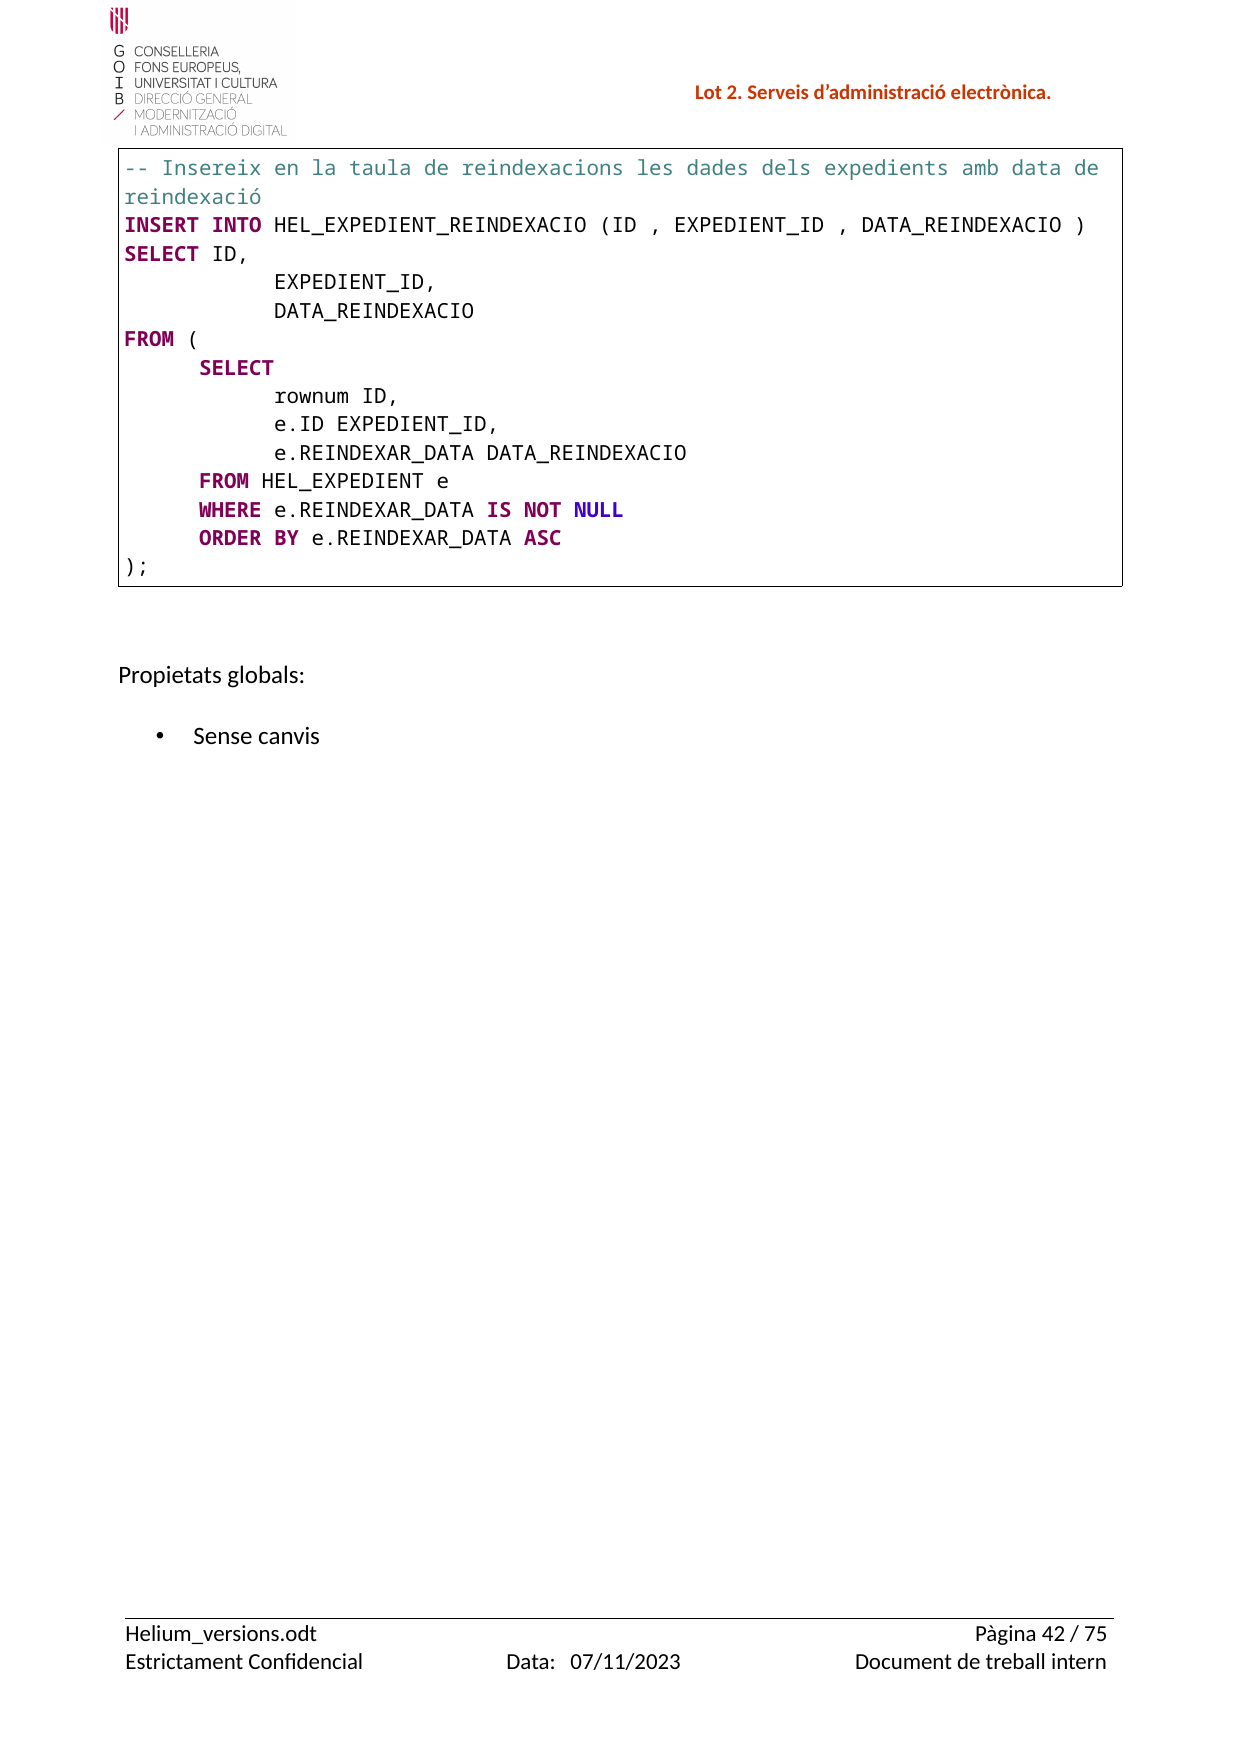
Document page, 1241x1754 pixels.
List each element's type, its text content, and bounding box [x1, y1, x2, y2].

list Sense canvis [156, 720, 1122, 750]
text Propietats globals: [118, 659, 1122, 689]
picture [100, 0, 297, 144]
table_header -- Insereix en la taula de reindexacions les dades dels expedients amb data de reindexació INSERT INTO HEL_EXPEDIENT_REINDEXACIO (ID , EXPEDIENT_ID , DATA_REINDEXACIO ) SELECT ID, EXPEDIENT_ID, DATA_REINDEXACIO FROM ( SELECT rownum ID, e.ID EXPEDIENT_ID, e.REINDEXAR_DATA DATA_REINDEXACIO FROM HEL_EXPEDIENT e WHERE e.REINDEXAR_DATA IS NOT NULL ORDER BY e.REINDEXAR_DATA ASC ); [119, 149, 1122, 586]
